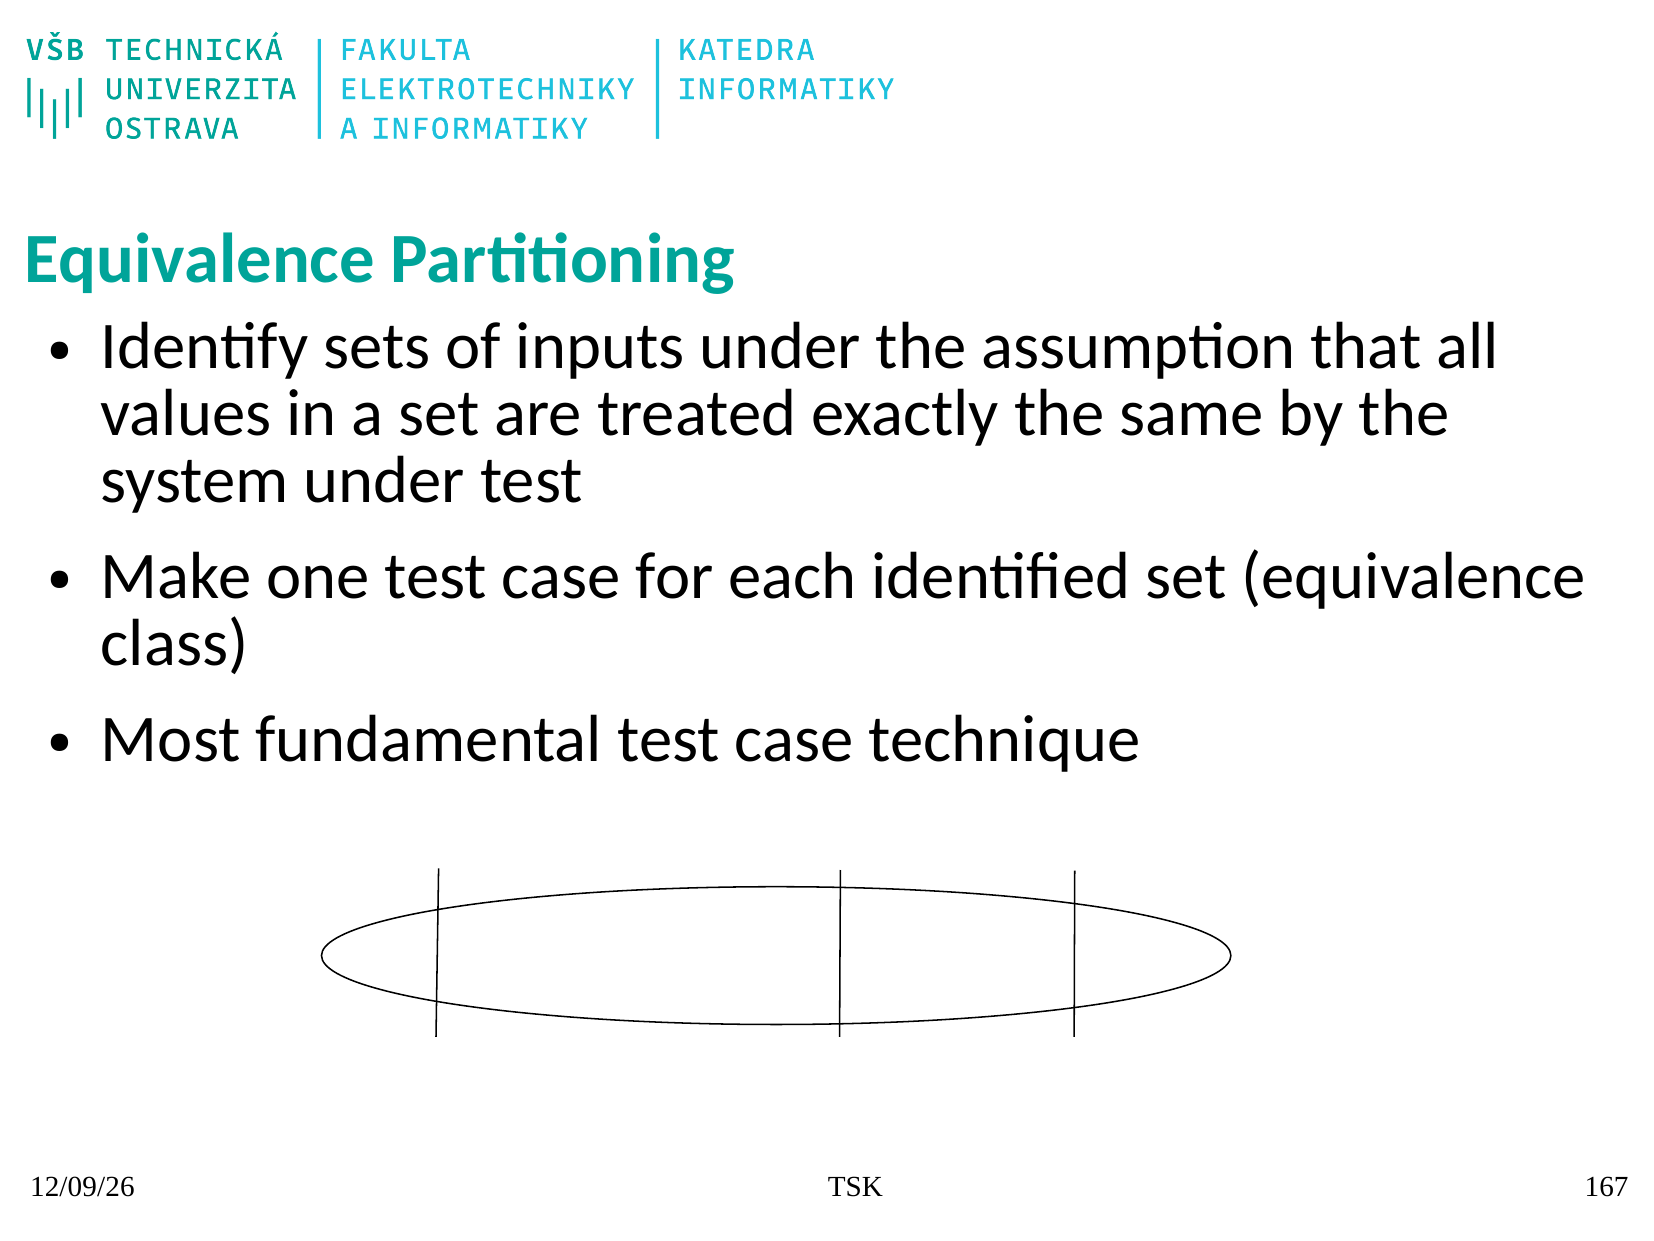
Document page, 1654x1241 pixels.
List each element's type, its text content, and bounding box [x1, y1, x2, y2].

title Equivalence Partitioning [24, 169, 1629, 300]
picture [26, 31, 894, 139]
list Identify sets of inputs under the assumption that all values in a set are treated exactly the same by the system under test Make one test case for each identified set (equivalence class) Most fundamental test case technique [30, 318, 1629, 1146]
